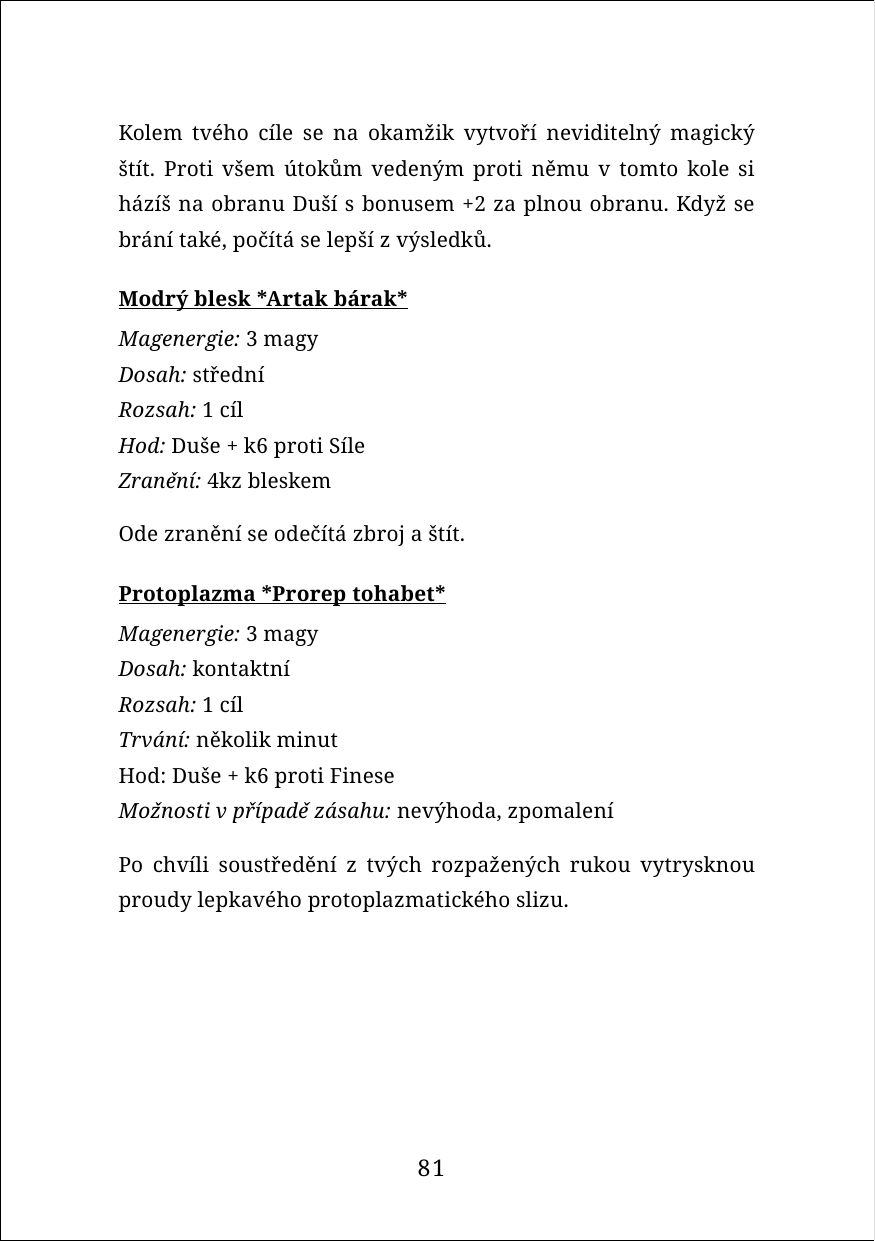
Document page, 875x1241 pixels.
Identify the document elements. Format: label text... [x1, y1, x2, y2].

subtitle Modrý blesk *Artak bárak* [118, 284, 756, 312]
text Ode zranění se odečítá zbroj a štít. [118, 519, 756, 548]
subtitle Protoplazma *Prorep tohabet* [118, 579, 756, 607]
text Kolem tvého cíle se na okamžik vytvoří neviditelný magický štít. Proti všem útokům vedeným proti němu v tomto kole si házíš na obranu Duší s bonusem +2 za plnou obranu. Když se brání také, počítá se lepší z výsledků. [118, 118, 756, 253]
text Magenergie: 3 magy Dosah: střední Rozsah: 1 cíl Hod: Duše + k6 proti Síle Zranění: 4kz bleskem [118, 324, 756, 495]
text Po chvíli soustředění z tvých rozpažených rukou vytrysknou proudy lepkavého protoplazmatického slizu. [118, 850, 756, 914]
text Magenergie: 3 magy Dosah: kontaktní Rozsah: 1 cíl Trvání: několik minut Hod: Duše + k6 proti Finese Možnosti v případě zásahu: nevýhoda, zpomalení [118, 619, 756, 825]
